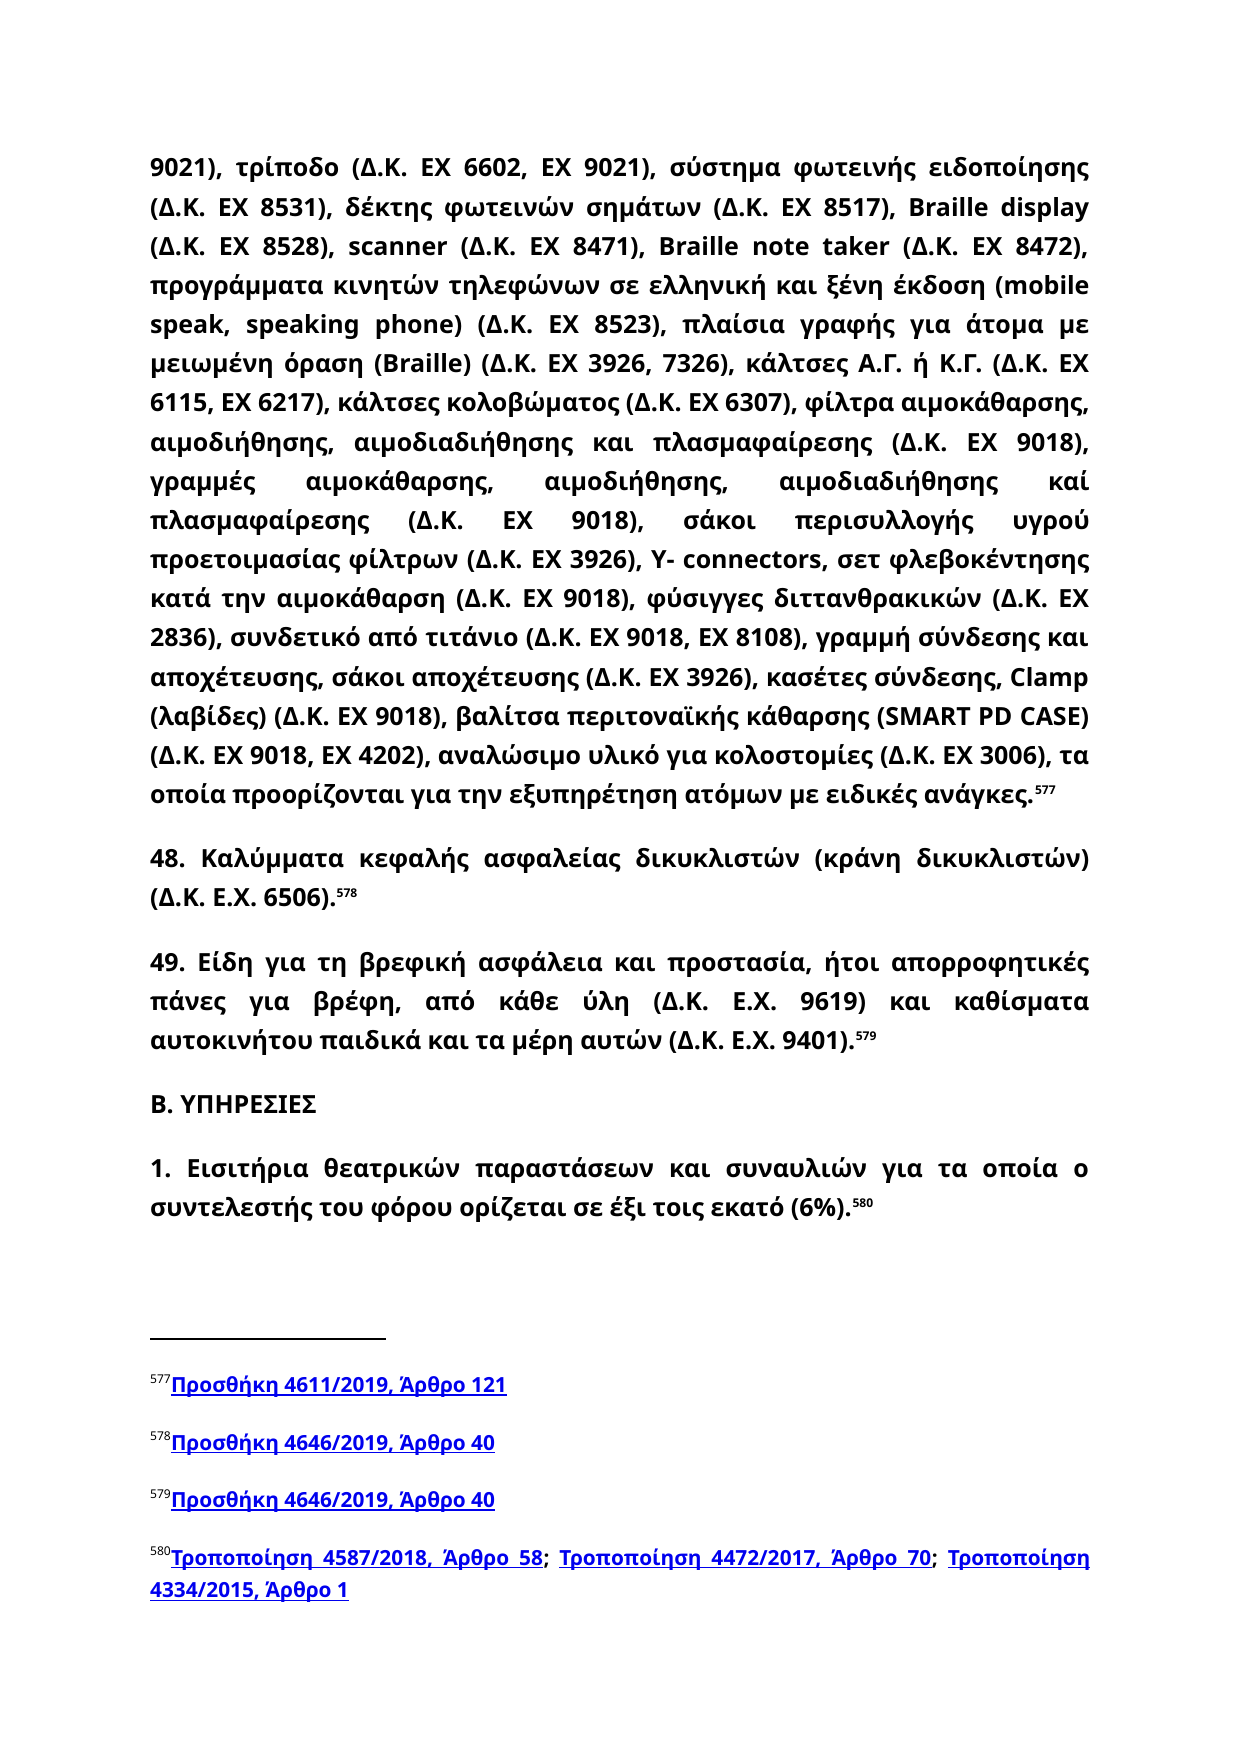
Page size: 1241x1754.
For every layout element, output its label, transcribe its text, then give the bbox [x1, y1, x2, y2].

text 9021), τρίποδο (Δ.Κ. ΕΧ 6602, ΕΧ 9021), σύστημα φωτεινής ειδοποίησης (Δ.Κ. ΕΧ 8531), δέκτης φωτεινών σημάτων (Δ.Κ. ΕΧ 8517), Braille display (Δ.Κ. ΕΧ 8528), scanner (Δ.Κ. ΕΧ 8471), Braille note taker (Δ.Κ. EX 8472), προγράμματα κινητών τηλεφώνων σε ελληνική και ξένη έκδοση (mobile speak, speaking phone) (Δ.Κ. EX 8523), πλαίσια γραφής για άτομα με μειωμένη όραση (Braille) (Δ.Κ. ΕΧ 3926, 7326), κάλτσες Α.Γ. ή Κ.Γ. (Δ.Κ. ΕΧ 6115, ΕΧ 6217), κάλτσες κολοβώματος (Δ.Κ. ΕΧ 6307), φίλτρα αιμοκάθαρσης, αιμοδιήθησης, αιμοδιαδιήθησης και πλασμαφαίρεσης (Δ.Κ. ΕΧ 9018), γραμμές αιμοκάθαρσης, αιμοδιήθησης, αιμοδιαδιήθησης καί πλασμαφαίρεσης (Δ.Κ. ΕΧ 9018), σάκοι περισυλλογής υγρού προετοιμασίας φίλτρων (Δ.Κ. ΕΧ 3926), Υ- connectors, σετ φλεβοκέντησης κατά την αιμοκάθαρση (Δ.Κ. ΕΧ 9018), φύσιγγες διττανθρακικών (Δ.Κ. ΕΧ 2836), συνδετικό από τιτάνιο (Δ.Κ. ΕΧ 9018, ΕΧ 8108), γραμμή σύνδεσης και αποχέτευσης, σάκοι αποχέτευσης (Δ.Κ. ΕΧ 3926), κασέτες σύνδεσης, Clamp (λαβίδες) (Δ.Κ. ΕΧ 9018), βαλίτσα περιτοναϊκής κάθαρσης (SMART PD CASE) (Δ.Κ. ΕΧ 9018, ΕΧ 4202), αναλώσιμο υλικό για κολοστομίες (Δ.Κ. ΕΧ 3006), τα οποία προορίζονται για την εξυπηρέτηση ατόμων με ειδικές ανάγκες. [150, 150, 1090, 811]
text 49. Είδη για τη βρεφική ασφάλεια και προστασία, ήτοι απορροφητικές πάνες για βρέφη, από κάθε ύλη (Δ.Κ. Ε.Χ. 9619) και καθίσματα αυτοκινήτου παιδικά και τα μέρη αυτών (Δ.Κ. Ε.Χ. 9401). [150, 944, 1090, 1057]
text Προσθήκη 4646/2019, Άρθρο 40 [150, 1485, 1090, 1514]
text Β. ΥΠΗΡΕΣΙΕΣ [150, 1087, 1090, 1121]
text Προσθήκη 4611/2019, Άρθρο 121 [150, 1370, 1090, 1398]
text Τροποποίηση 4587/2018, Άρθρο 58; Τροποποίηση 4472/2017, Άρθρο 70; Τροποποίηση 4334/2015, Άρθρο 1 [150, 1543, 1090, 1604]
text 1. Εισιτήρια θεατρικών παραστάσεων και συναυλιών για τα οποία ο συντελεστής του φόρου ορίζεται σε έξι τοις εκατό (6%). [150, 1151, 1090, 1224]
text 48. Καλύμματα κεφαλής ασφαλείας δικυκλιστών (κράνη δικυκλιστών) (Δ.Κ. Ε.Χ. 6506). [150, 841, 1090, 914]
text Προσθήκη 4646/2019, Άρθρο 40 [150, 1428, 1090, 1456]
